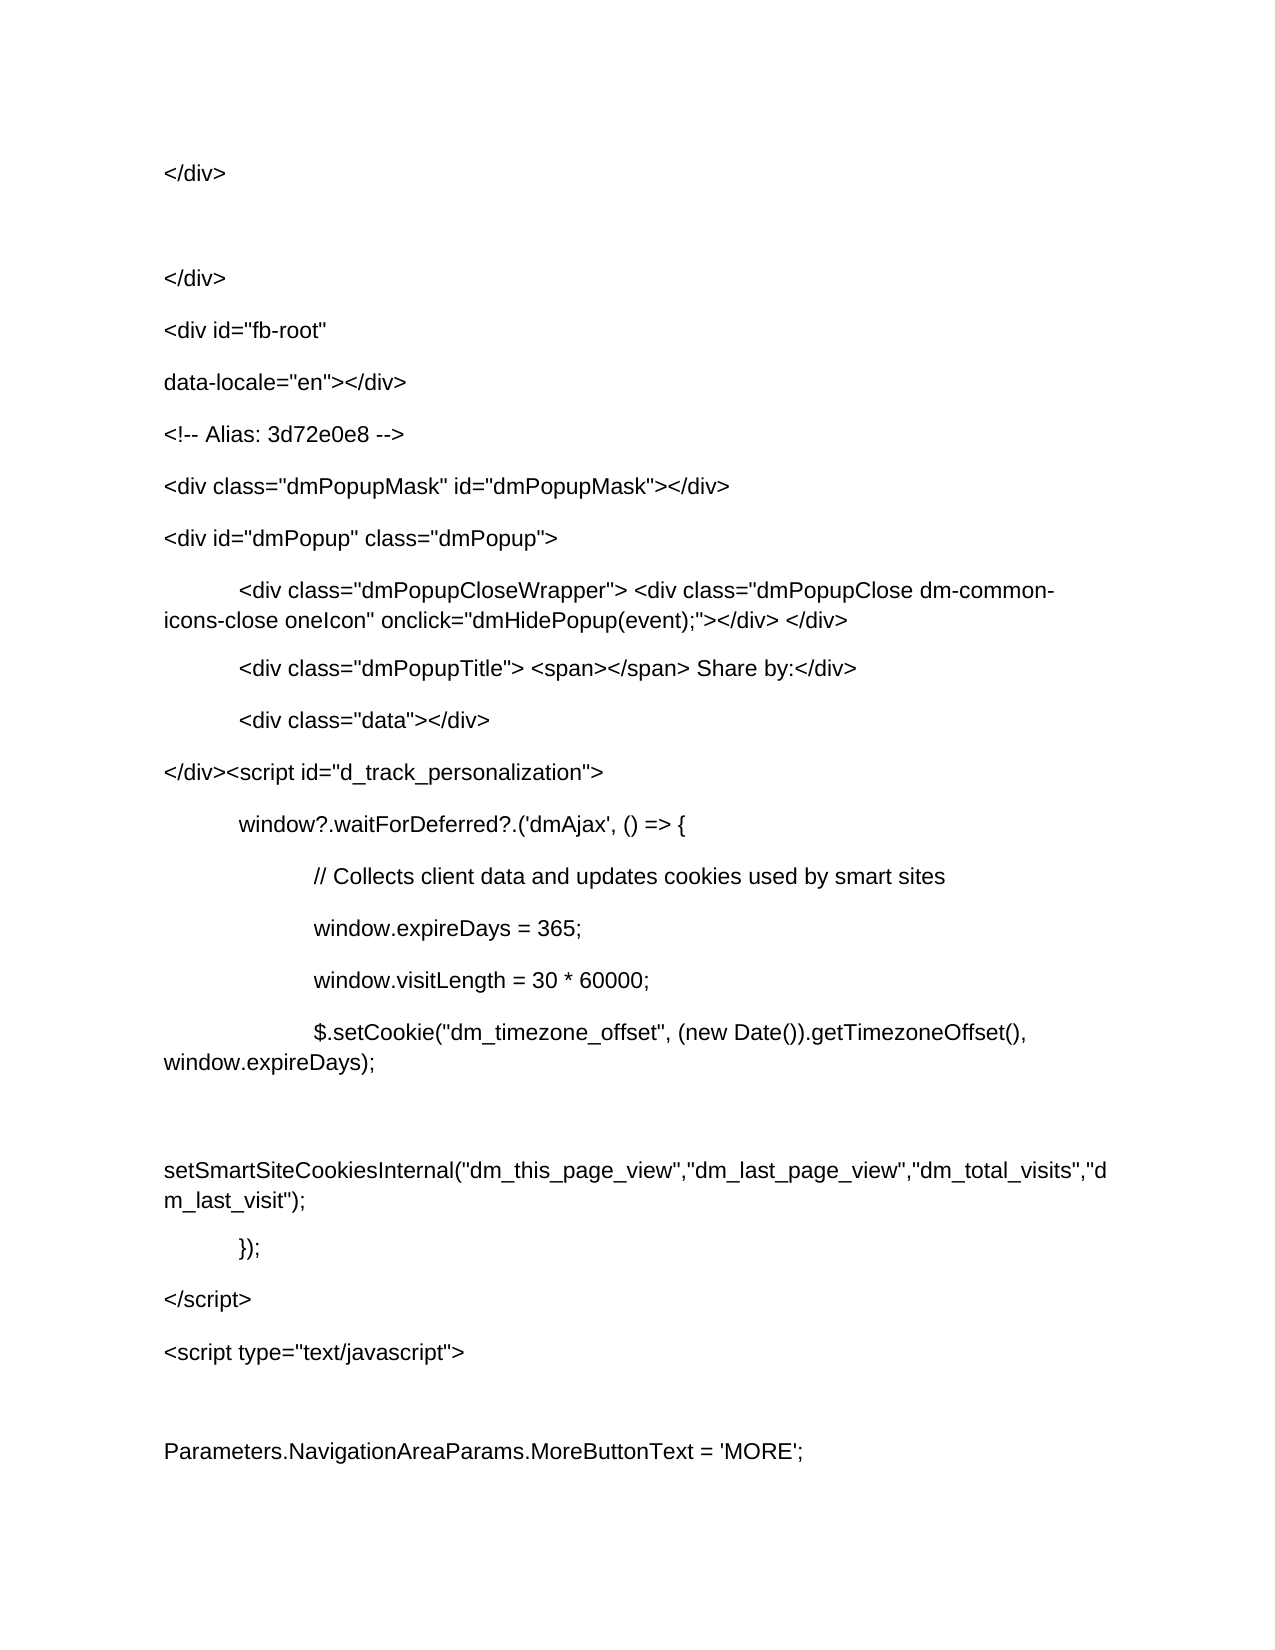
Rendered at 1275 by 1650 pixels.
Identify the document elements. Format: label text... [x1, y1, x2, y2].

table_cell }); [153, 1224, 1125, 1276]
table_cell <div class="dmPopupCloseWrapper"> <div class="dmPopupClose dm-common-icons-close oneIcon" onclick="dmHidePopup(event);"></div> </div> [153, 567, 1125, 644]
table_cell $.setCookie("dm_timezone_offset", (new Date()).getTimezoneOffset(), window.expireDays); [153, 1009, 1125, 1086]
table_cell <div id="dmPopup" class="dmPopup"> [153, 515, 1125, 567]
table_cell <div class="dmPopupTitle"> <span></span> Share by:</div> [153, 644, 1125, 696]
table_cell Parameters.NavigationAreaParams.MoreButtonText = 'MORE'; [153, 1427, 1125, 1479]
table_cell <script type="text/javascript"> [153, 1328, 1125, 1380]
table_cell [153, 202, 1125, 254]
table_cell // Collects client data and updates cookies used by smart sites [153, 853, 1125, 904]
table_cell setSmartSiteCookiesInternal("dm_this_page_view","dm_last_page_view","dm_total_visits","dm_last_visit"); [153, 1086, 1125, 1224]
table_cell <div class="dmPopupMask" id="dmPopupMask"></div> [153, 463, 1125, 514]
table_cell </div> [153, 150, 1125, 202]
table_cell <div class="data"></div> [153, 696, 1125, 748]
table_cell <!-- Alias: 3d72e0e8 --> [153, 410, 1125, 462]
table_cell window?.waitForDeferred?.('dmAjax', () => { [153, 800, 1125, 852]
table_cell data-locale="en"></div> [153, 358, 1125, 410]
table_cell </div><script id="d_track_personalization"> [153, 748, 1125, 800]
table_cell <div id="fb-root" [153, 306, 1125, 358]
table_cell [153, 1380, 1125, 1427]
table_cell window.expireDays = 365; [153, 905, 1125, 957]
table_cell window.visitLength = 30 * 60000; [153, 957, 1125, 1009]
table_cell </script> [153, 1276, 1125, 1328]
table_cell </div> [153, 254, 1125, 306]
